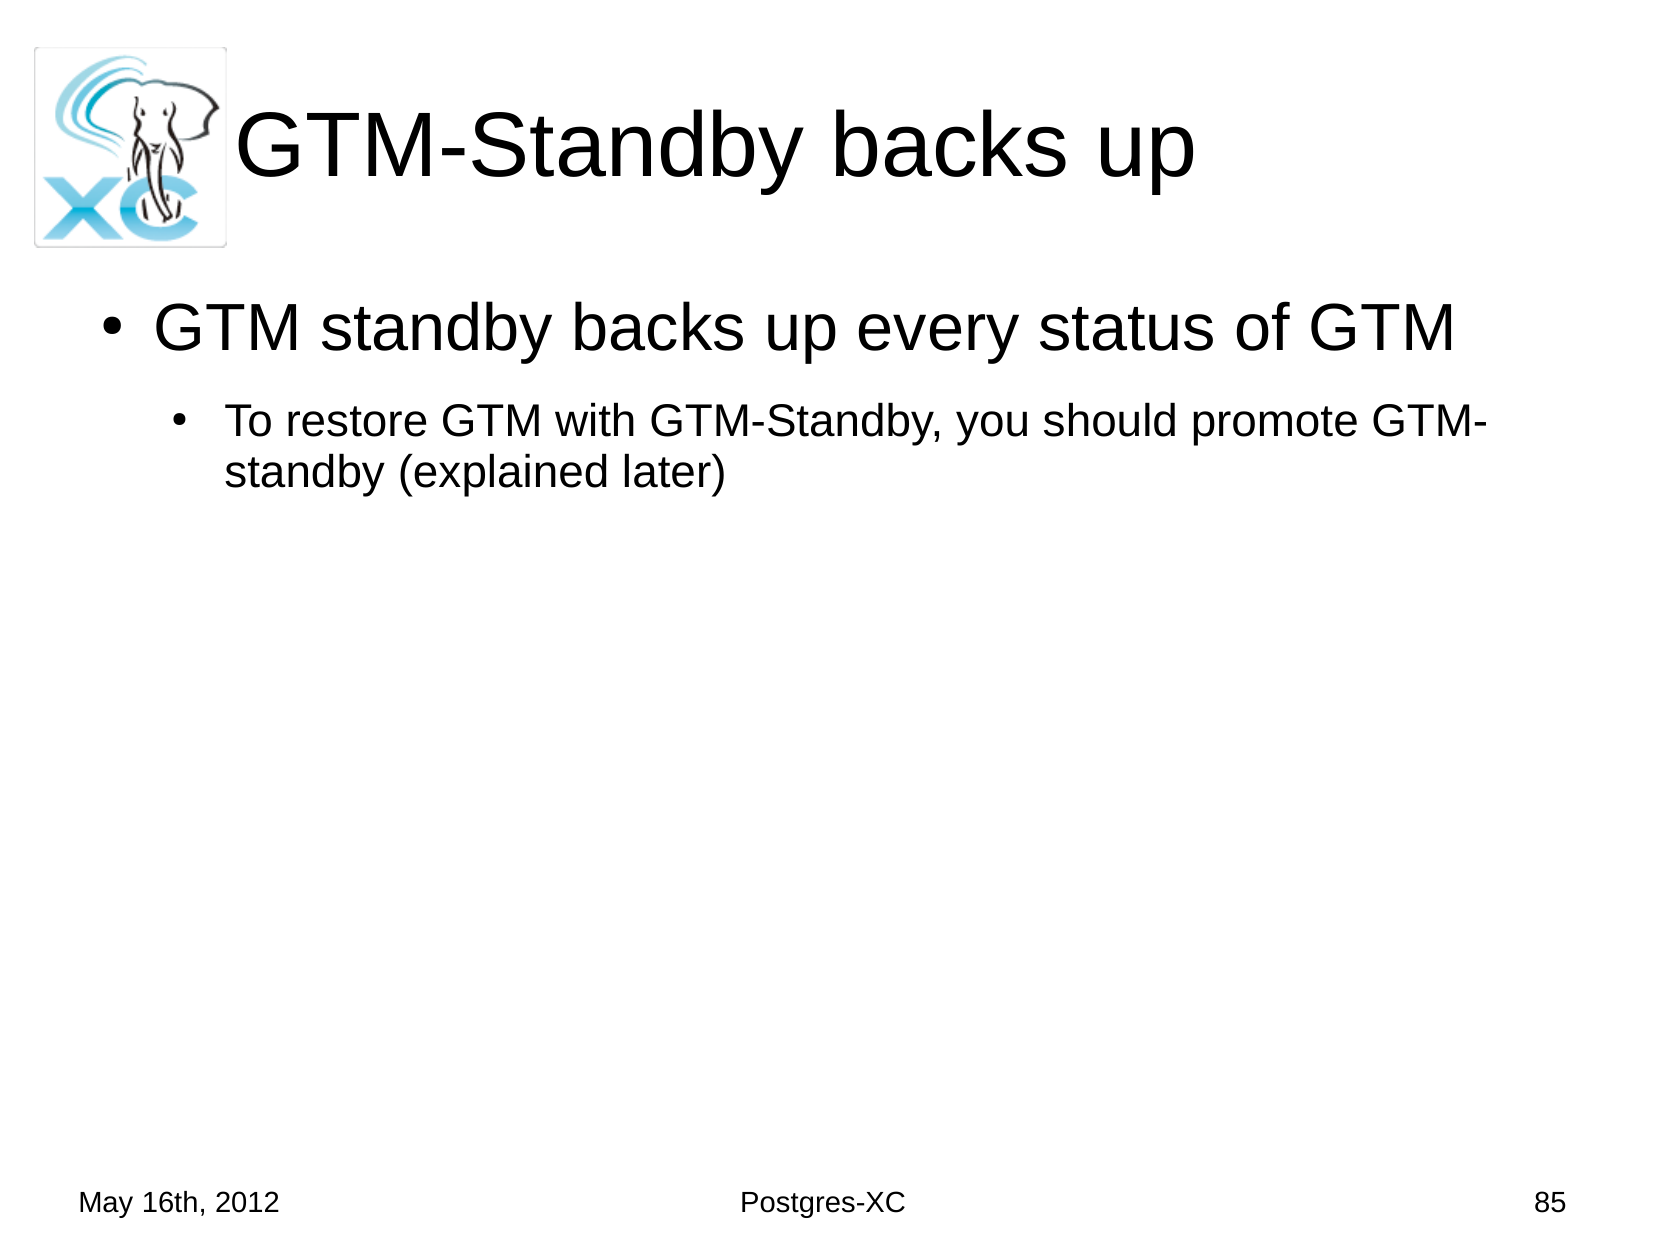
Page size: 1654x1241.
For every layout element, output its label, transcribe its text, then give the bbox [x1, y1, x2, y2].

picture [34, 47, 227, 248]
title GTM-Standby backs up [234, 40, 1599, 248]
list GTM standby backs up every status of GTM To restore GTM with GTM-Standby, you should promote GTM-standby (explained later) [82, 290, 1571, 1109]
